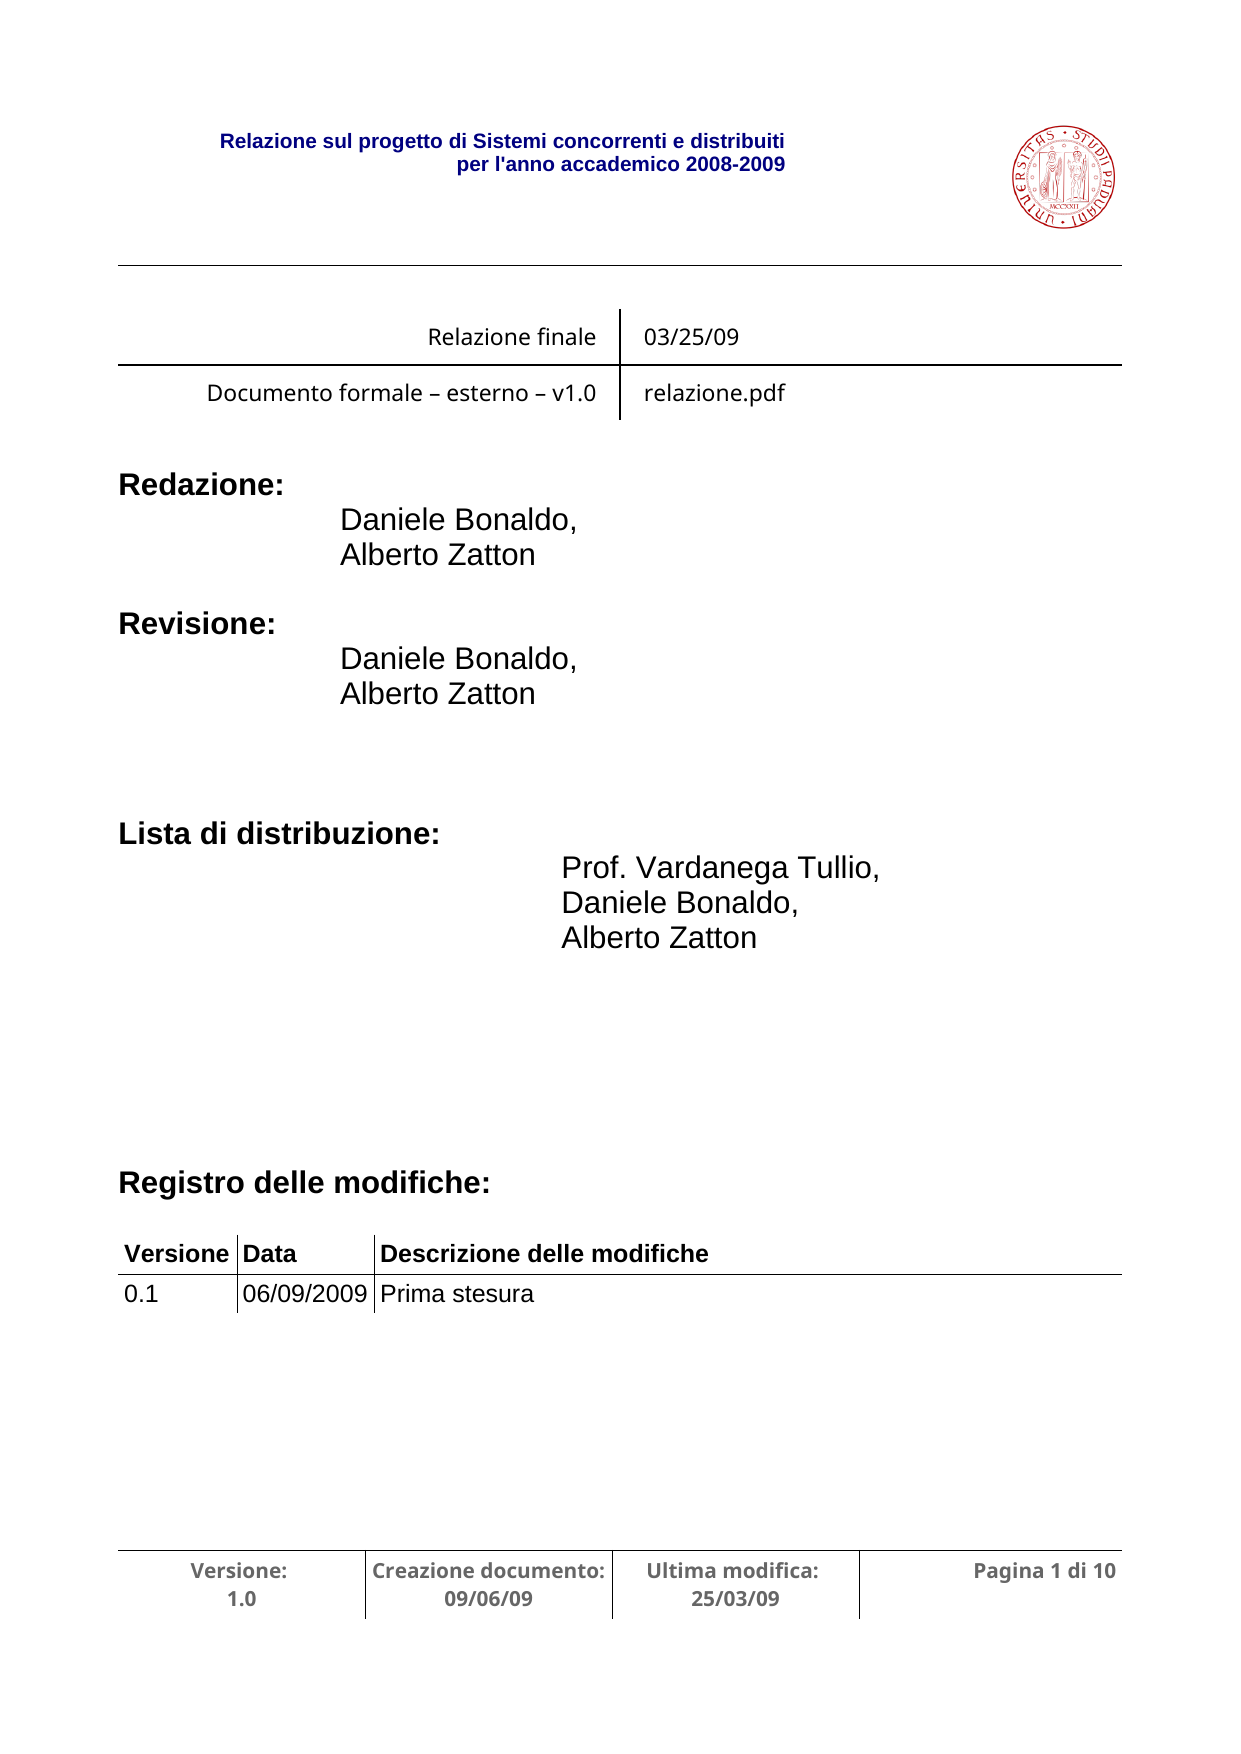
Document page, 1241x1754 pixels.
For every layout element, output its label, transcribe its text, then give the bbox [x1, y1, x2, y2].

table_cell 09/06/2009 [238, 1275, 374, 1313]
table_cell 0.1 [118, 1275, 237, 1313]
text Daniele Bonaldo, [118, 641, 1122, 676]
text Alberto Zatton [118, 537, 1122, 571]
text Revisione: [118, 606, 1122, 641]
table_header Descrizione delle modifiche [375, 1235, 1122, 1274]
text Daniele Bonaldo, [118, 886, 1122, 920]
text Registro delle modifiche: [118, 1165, 1122, 1199]
table_header Versione [118, 1235, 237, 1274]
text Prof. Vardanega Tullio, [118, 851, 1122, 886]
table_cell Prima stesura [375, 1275, 1122, 1313]
table_cell Documento formale – esterno – v1.0 [118, 366, 619, 420]
table_header Relazione finale [118, 309, 619, 363]
text Redazione: [118, 467, 1122, 502]
table_cell relazione.pdf [621, 366, 1122, 420]
text Daniele Bonaldo, [118, 502, 1122, 537]
text Alberto Zatton [118, 920, 1122, 955]
table_header Data [238, 1235, 374, 1274]
text Alberto Zatton [118, 676, 1122, 711]
picture [1010, 123, 1117, 231]
table_header 25/03/09 [621, 309, 1122, 363]
text Lista di distribuzione: [118, 816, 1122, 851]
